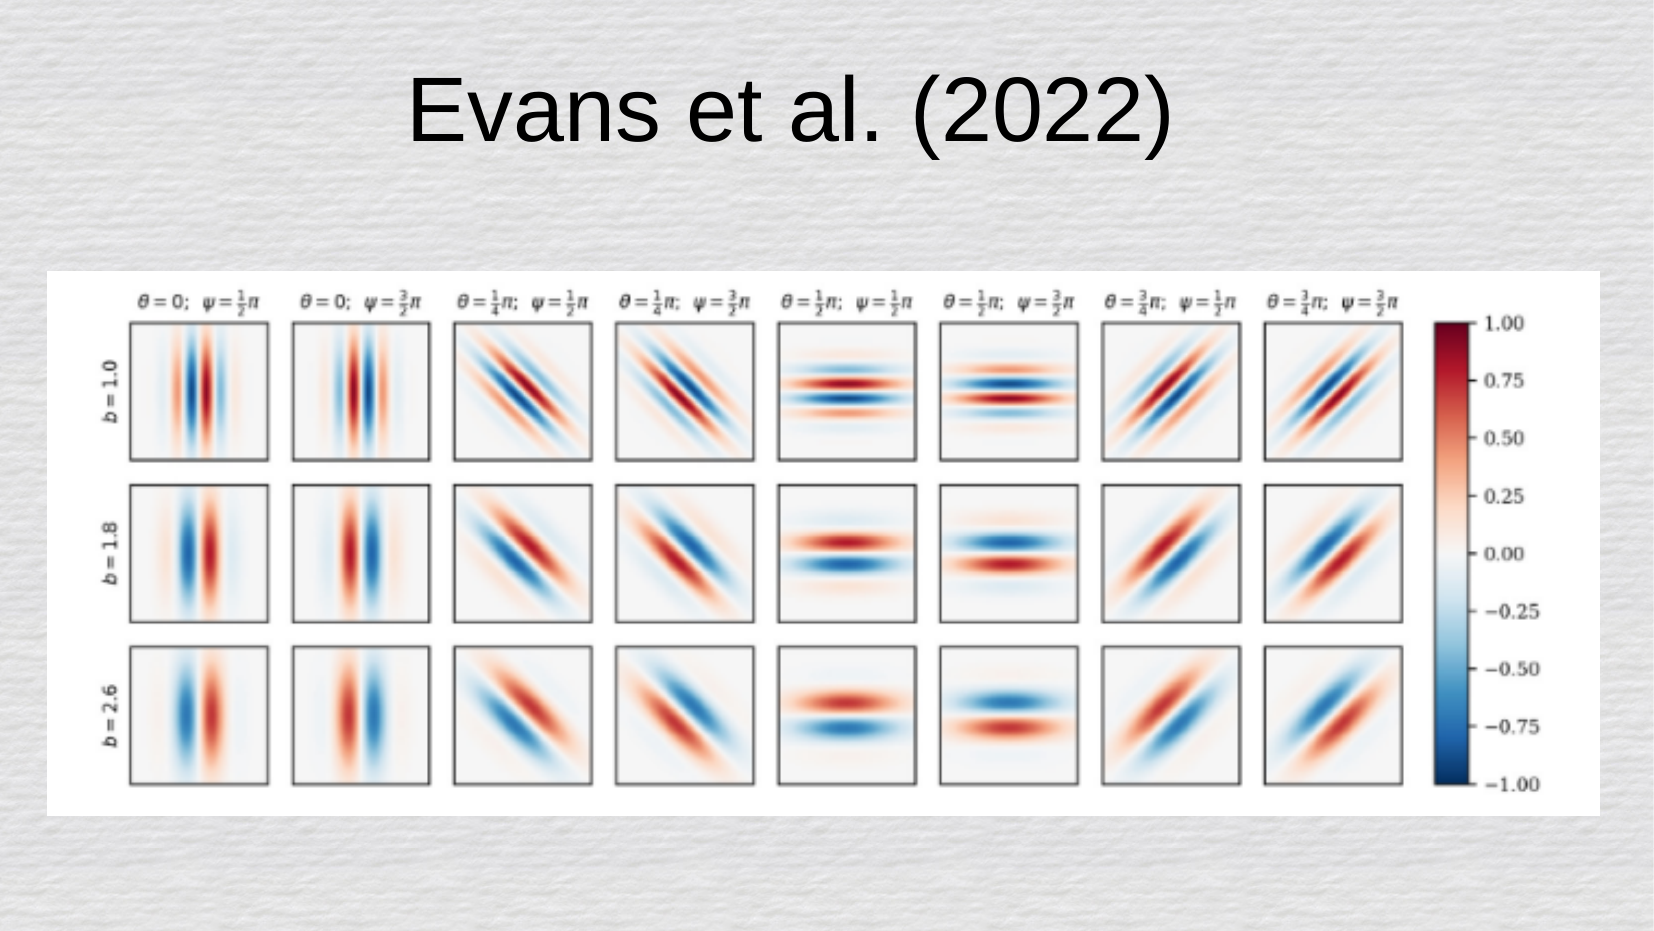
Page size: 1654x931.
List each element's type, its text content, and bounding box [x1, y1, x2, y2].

title Evans et al. (2022) [271, 7, 1312, 213]
picture [0, 0, 1654, 931]
